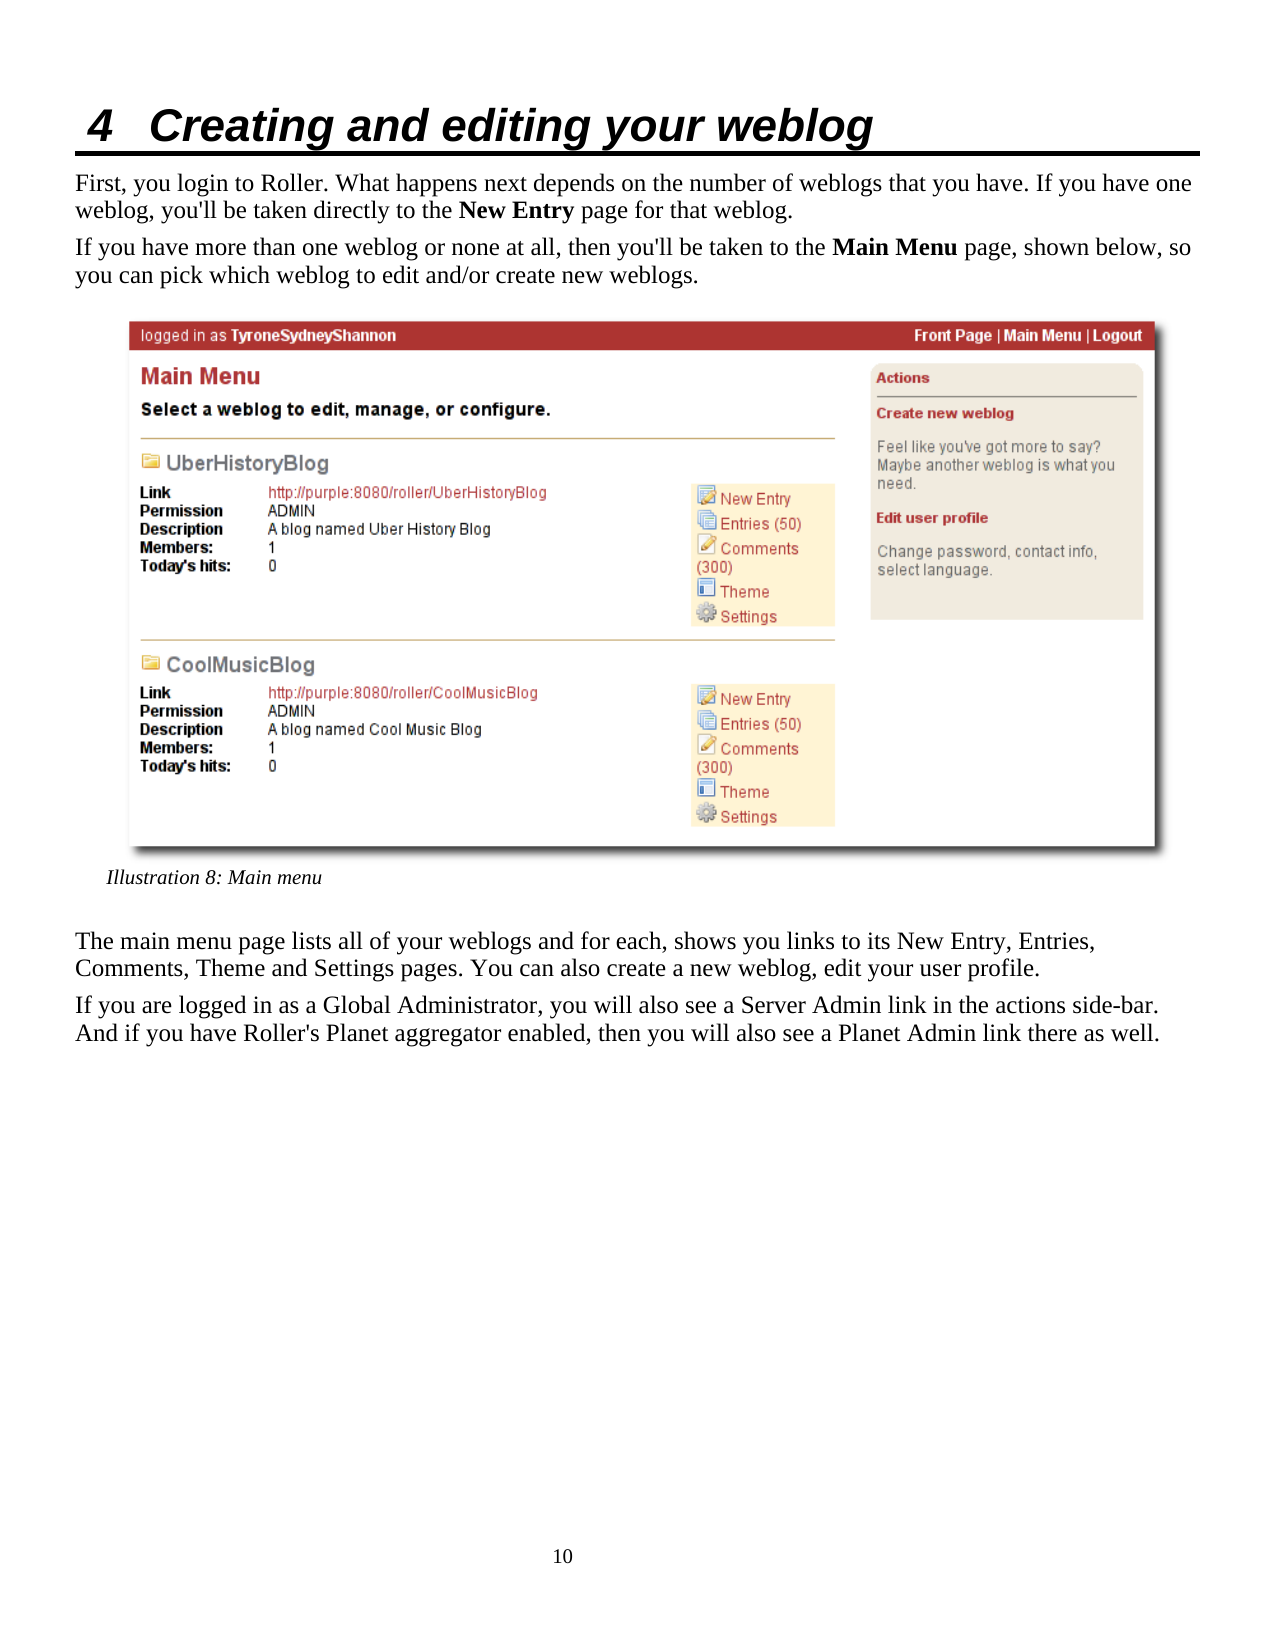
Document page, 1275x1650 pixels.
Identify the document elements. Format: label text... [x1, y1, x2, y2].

subtitle Creating and editing your weblog [75, 100, 1200, 151]
picture [123, 315, 1174, 866]
text If you are logged in as a Global Administrator, you will also see a Server Admin link in the actions side-bar. And if you have Roller's Planet aggregator enabled, then you will also see a Planet Admin link there as well. [75, 991, 1200, 1047]
text If you have more than one weblog or none at all, then you'll be taken to the Main Menu page, shown below, so you can pick which weblog to edit and/or create new weblogs. [75, 233, 1200, 289]
text Illustration 8: Main menu [106, 866, 1191, 889]
text First, you login to Roller. What happens next depends on the number of weblogs that you have. If you have one weblog, you'll be taken directly to the New Entry page for that weblog. [75, 169, 1200, 224]
text The main menu page lists all of your weblogs and for each, shows you links to its New Entry, Entries, Comments, Theme and Settings pages. You can also create a new weblog, edit your user profile. [75, 298, 1200, 982]
